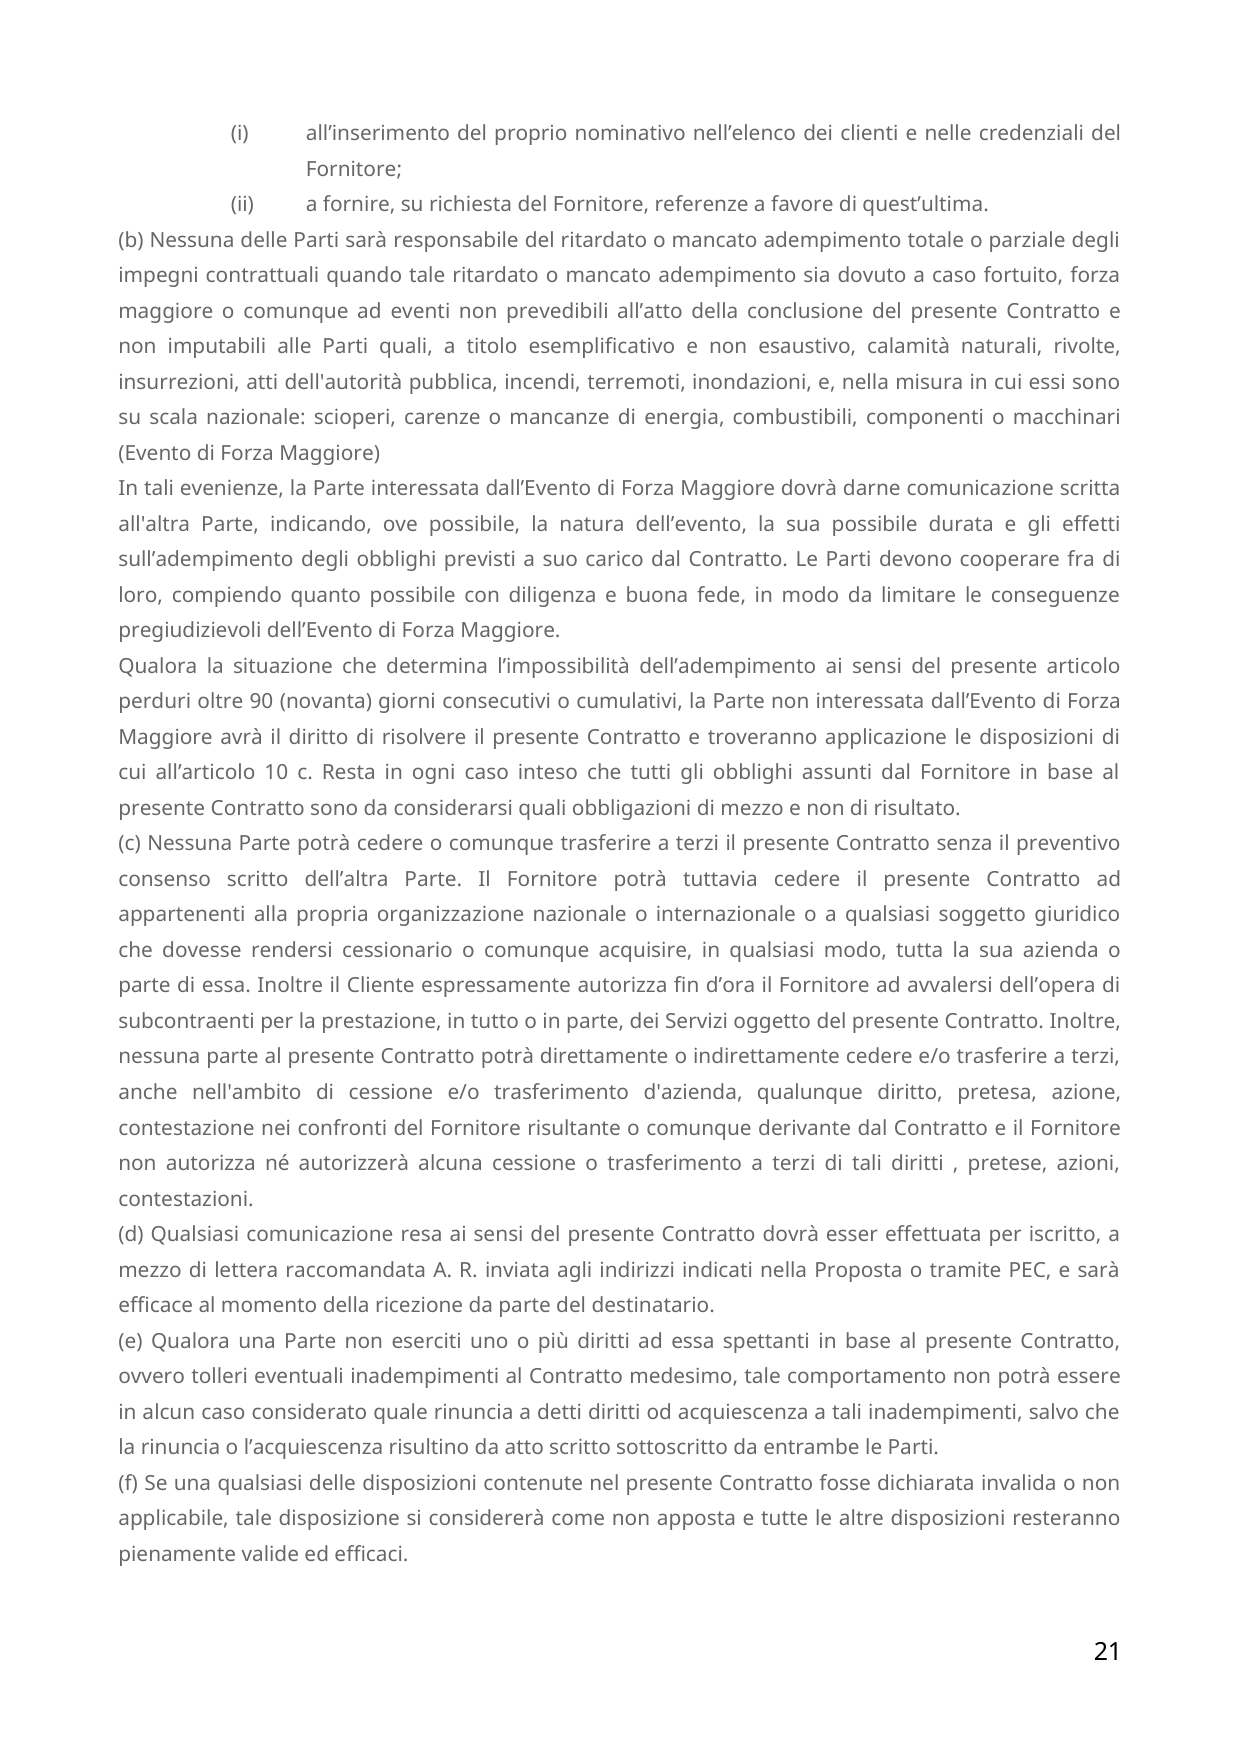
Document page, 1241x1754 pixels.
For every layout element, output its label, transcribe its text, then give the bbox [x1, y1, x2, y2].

list a fornire, su richiesta del Fornitore, referenze a favore di quest’ultima. [231, 189, 1122, 218]
text (d) Qualsiasi comunicazione resa ai sensi del presente Contratto dovrà esser effettuata per iscritto, a mezzo di lettera raccomandata A. R. inviata agli indirizzi indicati nella Proposta o tramite PEC, e sarà efficace al momento della ricezione da parte del destinatario. [118, 1219, 1122, 1319]
text (e) Qualora una Parte non eserciti uno o più diritti ad essa spettanti in base al presente Contratto, ovvero tolleri eventuali inadempimenti al Contratto medesimo, tale comportamento non potrà essere in alcun caso considerato quale rinuncia a detti diritti od acquiescenza a tali inadempimenti, salvo che la rinuncia o l’acquiescenza risultino da atto scritto sottoscritto da entrambe le Parti. [118, 1326, 1122, 1461]
text (b) Nessuna delle Parti sarà responsabile del ritardato o mancato adempimento totale o parziale degli impegni contrattuali quando tale ritardato o mancato adempimento sia dovuto a caso fortuito, forza maggiore o comunque ad eventi non prevedibili all’atto della conclusione del presente Contratto e non imputabili alle Parti quali, a titolo esemplificativo e non esaustivo, calamità naturali, rivolte, insurrezioni, atti dell'autorità pubblica, incendi, terremoti, inondazioni, e, nella misura in cui essi sono su scala nazionale: scioperi, carenze o mancanze di energia, combustibili, componenti o macchinari (Evento di Forza Maggiore) [118, 225, 1122, 466]
text (f) Se una qualsiasi delle disposizioni contenute nel presente Contratto fosse dichiarata invalida o non applicabile, tale disposizione si considererà come non apposta e tutte le altre disposizioni resteranno pienamente valide ed efficaci. [118, 1468, 1122, 1567]
text In tali evenienze, la Parte interessata dall’Evento di Forza Maggiore dovrà darne comunicazione scritta all'altra Parte, indicando, ove possibile, la natura dell’evento, la sua possibile durata e gli effetti sull’adempimento degli obblighi previsti a suo carico dal Contratto. Le Parti devono cooperare fra di loro, compiendo quanto possibile con diligenza e buona fede, in modo da limitare le conseguenze pregiudizievoli dell’Evento di Forza Maggiore. [118, 473, 1122, 644]
list all’inserimento del proprio nominativo nell’elenco dei clienti e nelle credenziali del Fornitore; [231, 118, 1122, 182]
text Qualora la situazione che determina l’impossibilità dell’adempimento ai sensi del presente articolo perduri oltre 90 (novanta) giorni consecutivi o cumulativi, la Parte non interessata dall’Evento di Forza Maggiore avrà il diritto di risolvere il presente Contratto e troveranno applicazione le disposizioni di cui all’articolo 10 c. Resta in ogni caso inteso che tutti gli obblighi assunti dal Fornitore in base al presente Contratto sono da considerarsi quali obbligazioni di mezzo e non di risultato. [118, 651, 1122, 821]
text (c) Nessuna Parte potrà cedere o comunque trasferire a terzi il presente Contratto senza il preventivo consenso scritto dell’altra Parte. Il Fornitore potrà tuttavia cedere il presente Contratto ad appartenenti alla propria organizzazione nazionale o internazionale o a qualsiasi soggetto giuridico che dovesse rendersi cessionario o comunque acquisire, in qualsiasi modo, tutta la sua azienda o parte di essa. Inoltre il Cliente espressamente autorizza fin d’ora il Fornitore ad avvalersi dell’opera di subcontraenti per la prestazione, in tutto o in parte, dei Servizi oggetto del presente Contratto. Inoltre, nessuna parte al presente Contratto potrà direttamente o indirettamente cedere e/o trasferire a terzi, anche nell'ambito di cessione e/o trasferimento d'azienda, qualunque diritto, pretesa, azione, contestazione nei confronti del Fornitore risultante o comunque derivante dal Contratto e il Fornitore non autorizza né autorizzerà alcuna cessione o trasferimento a terzi di tali diritti , pretese, azioni, contestazioni. [118, 828, 1122, 1212]
